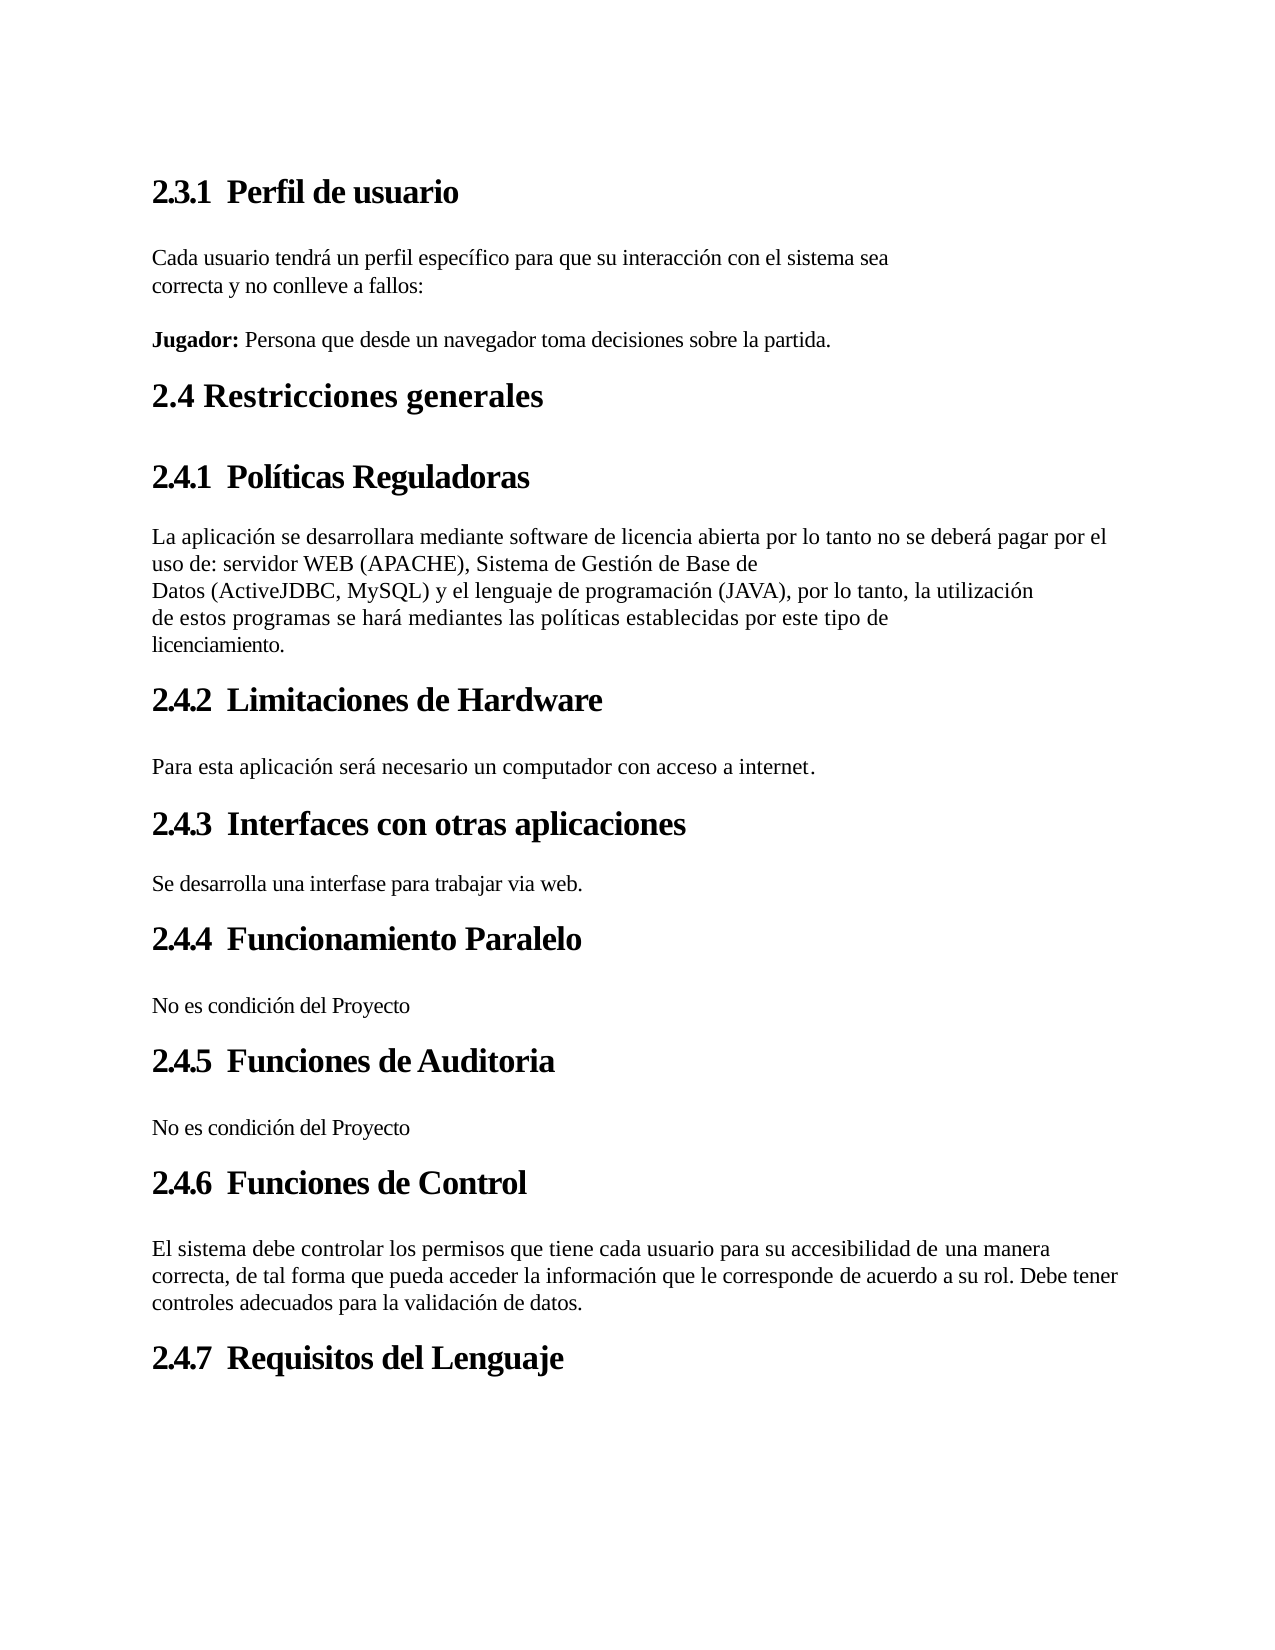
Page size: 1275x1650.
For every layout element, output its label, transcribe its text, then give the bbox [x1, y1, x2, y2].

text 2.4.3 Interfaces con otras aplicaciones [152, 806, 935, 843]
text 2.4.6 Funciones de Control [152, 1141, 787, 1207]
text de estos programas se hará mediantes las políticas establecidas por este tipo de [152, 604, 1120, 631]
text 2.4.5 Funciones de Auditoria [152, 1019, 813, 1086]
text licenciamiento. [152, 631, 500, 658]
text La aplicación se desarrollara mediante software de licencia abierta por lo tanto no se deberá pagar por el uso de: servidor WEB (APACHE), Sistema de Gestión de Base de [152, 522, 1120, 577]
text Cada usuario tendrá un perfil específico para que su interacción con el sistema sea [152, 244, 1066, 271]
text 2.4.1 Políticas Reguladoras [152, 461, 789, 496]
text Datos (ActiveJDBC, MySQL) y el lenguaje de programación (JAVA), por lo tanto, la utilización [152, 577, 1120, 604]
text Se desarrolla una interfase para trabajar via web. [152, 870, 1120, 897]
text 2.4 Restricciones generales [152, 380, 747, 415]
text 2.4.4 Funcionamiento Paralelo [152, 897, 837, 964]
text Para esta aplicación será necesario un computador con acceso a internet. [152, 753, 1120, 779]
text correcta y no conlleve a fallos: [152, 271, 631, 299]
text No es condición del Proyecto [152, 1117, 619, 1141]
text 2.4.7 Requisitos del Lenguaje [152, 1316, 820, 1383]
text El sistema debe controlar los permisos que tiene cada usuario para su accesibilidad de una manera correcta, de tal forma que pueda acceder la información que le corresponde de acuerdo a su rol. Debe tener controles adecuados para la validación de datos. [152, 1235, 1121, 1316]
text Jugador: Persona que desde un navegador toma decisiones sobre la partida. [152, 326, 963, 353]
text 2.3.1 Perfil de usuario [152, 150, 722, 217]
text No es condición del Proyecto [152, 995, 619, 1019]
text 2.4.2 Limitaciones de Hardware [152, 658, 857, 725]
